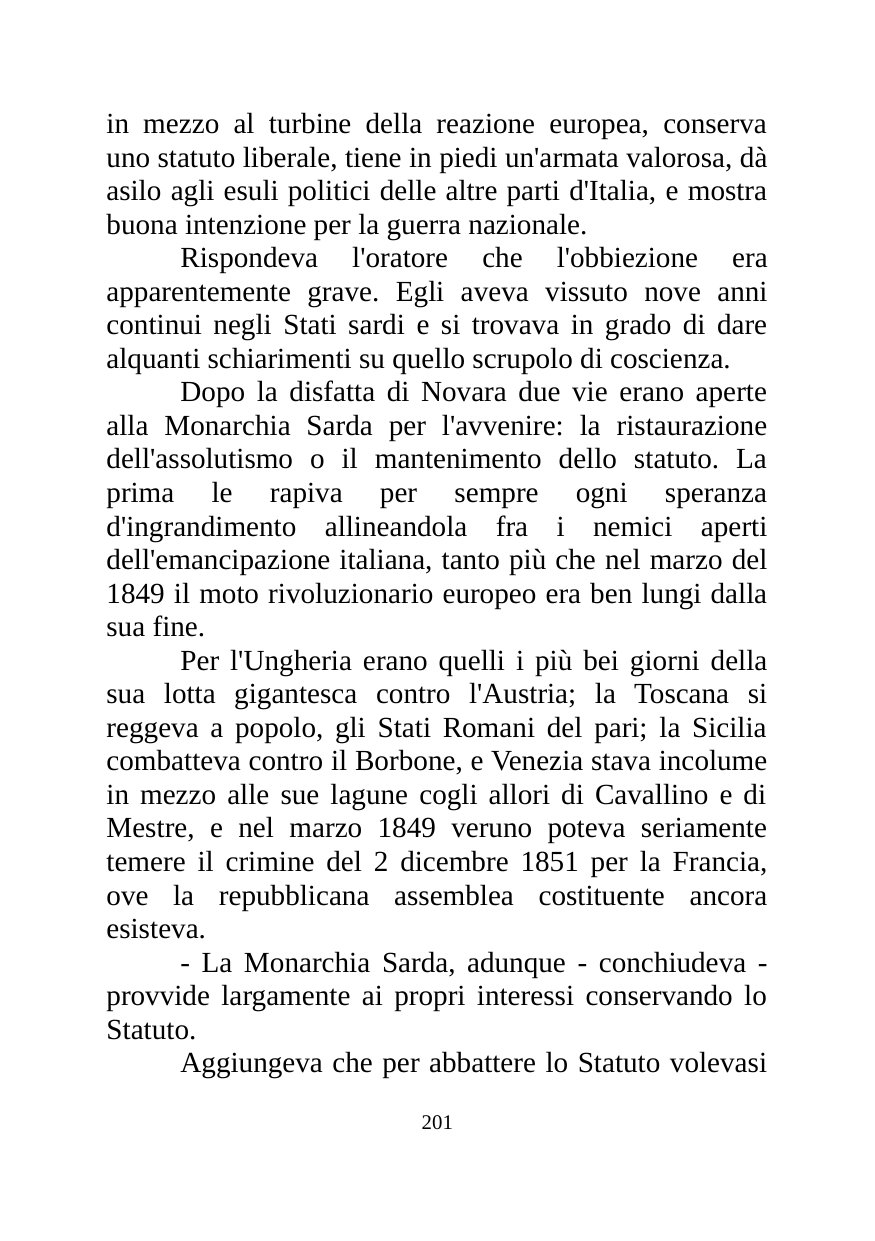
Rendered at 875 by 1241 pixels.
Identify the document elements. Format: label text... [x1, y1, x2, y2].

text - La Monarchia Sarda, adunque - conchiudeva - provvide largamente ai propri interessi conservando lo Statuto. [106, 945, 768, 1045]
text Rispondeva l'oratore che l'obbiezione era apparentemente grave. Egli aveva vissuto nove anni continui negli Stati sardi e si trovava in grado di dare alquanti schiarimenti su quello scrupolo di coscienza. [106, 240, 768, 374]
text Dopo la disfatta di Novara due vie erano aperte alla Monarchia Sarda per l'avvenire: la ristaurazione dell'assolutismo o il mantenimento dello statuto. La prima le rapiva per sempre ogni speranza d'ingrandimento allineandola fra i nemici aperti dell'emancipazione italiana, tanto più che nel marzo del 1849 il moto rivoluzionario europeo era ben lungi dalla sua fine. [106, 374, 768, 643]
text Aggiungeva che per abbattere lo Statuto volevasi [106, 1045, 768, 1079]
text Per l'Ungheria erano quelli i più bei giorni della sua lotta gigantesca contro l'Austria; la Toscana si reggeva a popolo, gli Stati Romani del pari; la Sicilia combatteva contro il Borbone, e Venezia stava incolume in mezzo alle sue lagune cogli allori di Cavallino e di Mestre, e nel marzo 1849 veruno poteva seriamente temere il crimine del 2 dicembre 1851 per la Francia, ove la repubblicana assemblea costituente ancora esisteva. [106, 643, 768, 945]
text in mezzo al turbine della reazione europea, conserva uno statuto liberale, tiene in piedi un'armata valorosa, dà asilo agli esuli politici delle altre parti d'Italia, e mostra buona intenzione per la guerra nazionale. [106, 106, 768, 240]
